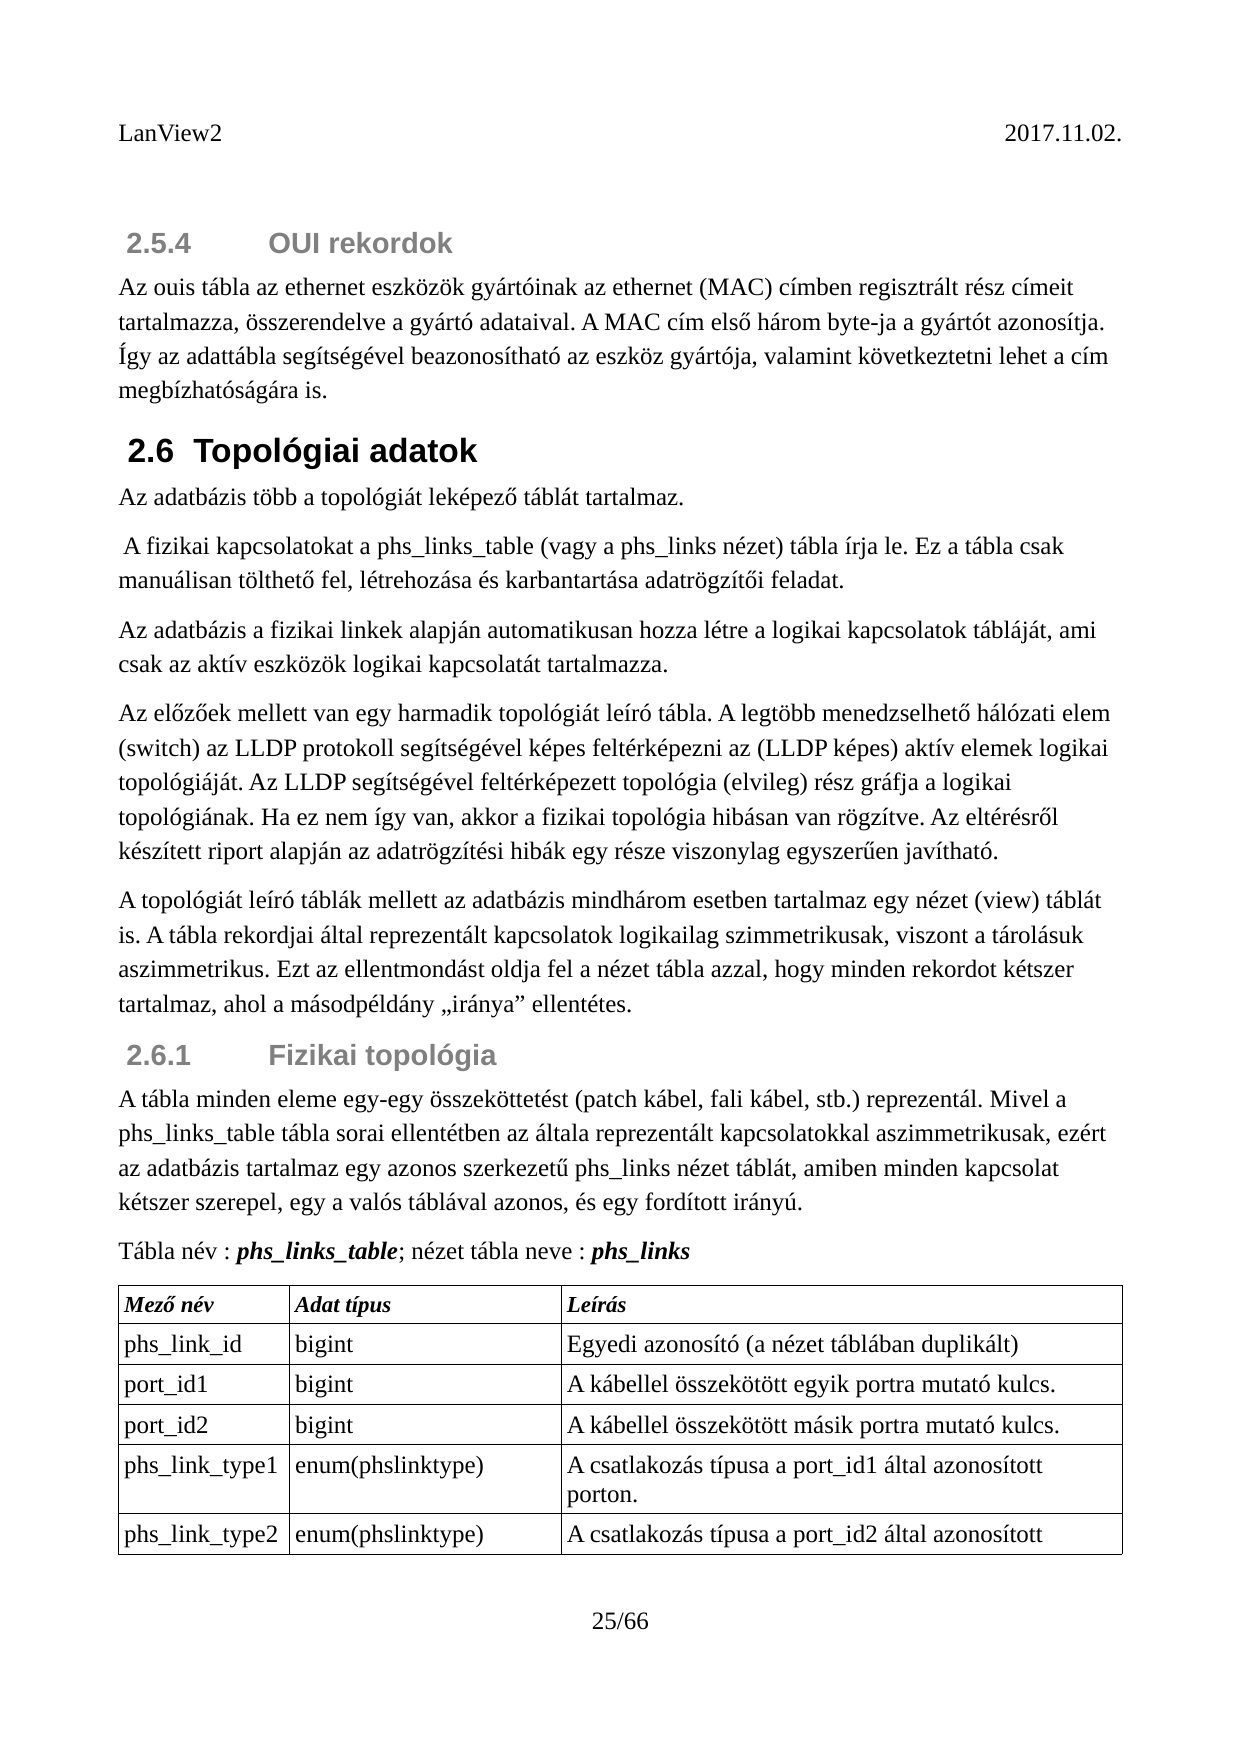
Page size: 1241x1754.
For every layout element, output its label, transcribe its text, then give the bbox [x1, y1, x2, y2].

text A topológiát leíró táblák mellett az adatbázis mindhárom esetben tartalmaz egy nézet (view) táblát is. A tábla rekordjai által reprezentált kapcsolatok logikailag szimmetrikusak, viszont a tárolásuk aszimmetrikus. Ezt az ellentmondást oldja fel a nézet tábla azzal, hogy minden rekordot kétszer tartalmaz, ahol a másodpéldány „iránya” ellentétes. [118, 885, 1122, 1017]
table_cell bigint [290, 1324, 561, 1363]
text A fizikai kapcsolatokat a phs_links_table (vagy a phs_links nézet) tábla írja le. Ez a tábla csak manuálisan tölthető fel, létrehozása és karbantartása adatrögzítői feladat. [118, 531, 1122, 594]
table_cell phs_link_id [119, 1324, 289, 1363]
table_cell port_id1 [119, 1365, 289, 1404]
text A tábla minden eleme egy-egy összeköttetést (patch kábel, fali kábel, stb.) reprezentál. Mivel a phs_links_table tábla sorai ellentétben az általa reprezentált kapcsolatokkal aszimmetrikusak, ezért az adatbázis tartalmaz egy azonos szerkezetű phs_links nézet táblát, amiben minden kapcsolat kétszer szerepel, egy a valós táblával azonos, és egy fordított irányú. [118, 1084, 1122, 1216]
table_cell phs_link_type2 [119, 1514, 289, 1553]
table_cell port_id2 [119, 1405, 289, 1444]
table_cell enum(phslinktype) [290, 1514, 561, 1553]
text Az ouis tábla az ethernet eszközök gyártóinak az ethernet (MAC) címben regisztrált rész címeit tartalmazza, összerendelve a gyártó adataival. A MAC cím első három byte-ja a gyártót azonosítja. Így az adattábla segítségével beazonosítható az eszköz gyártója, valamint következtetni lehet a cím megbízhatóságára is. [118, 272, 1122, 404]
text Az adatbázis a fizikai linkek alapján automatikusan hozza létre a logikai kapcsolatok tábláját, ami csak az aktív eszközök logikai kapcsolatát tartalmazza. [118, 615, 1122, 678]
text Az adatbázis több a topológiát leképező táblát tartalmaz. [118, 482, 1122, 511]
table_header Mező név [119, 1286, 289, 1323]
subtitle Fizikai topológia [118, 1038, 1122, 1071]
table_cell A csatlakozás típusa a port_id2 által azonosított [562, 1514, 1122, 1553]
table_header Leírás [562, 1286, 1122, 1323]
text Az előzőek mellett van egy harmadik topológiát leíró tábla. A legtöbb menedzselhető hálózati elem (switch) az LLDP protokoll segítségével képes feltérképezni az (LLDP képes) aktív elemek logikai topológiáját. Az LLDP segítségével feltérképezett topológia (elvileg) rész gráfja a logikai topológiának. Ha ez nem így van, akkor a fizikai topológia hibásan van rögzítve. Az eltérésről készített riport alapján az adatrögzítési hibák egy része viszonylag egyszerűen javítható. [118, 698, 1122, 865]
table_cell bigint [290, 1405, 561, 1444]
table_cell bigint [290, 1365, 561, 1404]
table_cell enum(phslinktype) [290, 1445, 561, 1513]
table_header Adat típus [290, 1286, 561, 1323]
subtitle Topológiai adatok [118, 431, 1122, 469]
table_cell A kábellel összekötött egyik portra mutató kulcs. [562, 1365, 1122, 1404]
table_cell phs_link_type1 [119, 1445, 289, 1513]
table_cell A csatlakozás típusa a port_id1 által azonosított porton. [562, 1445, 1122, 1513]
subtitle OUI rekordok [118, 226, 1122, 260]
text Tábla név : phs_links_table; nézet tábla neve : phs_links [118, 1236, 1122, 1265]
table_cell A kábellel összekötött másik portra mutató kulcs. [562, 1405, 1122, 1444]
table_cell Egyedi azonosító (a nézet táblában duplikált) [562, 1324, 1122, 1363]
